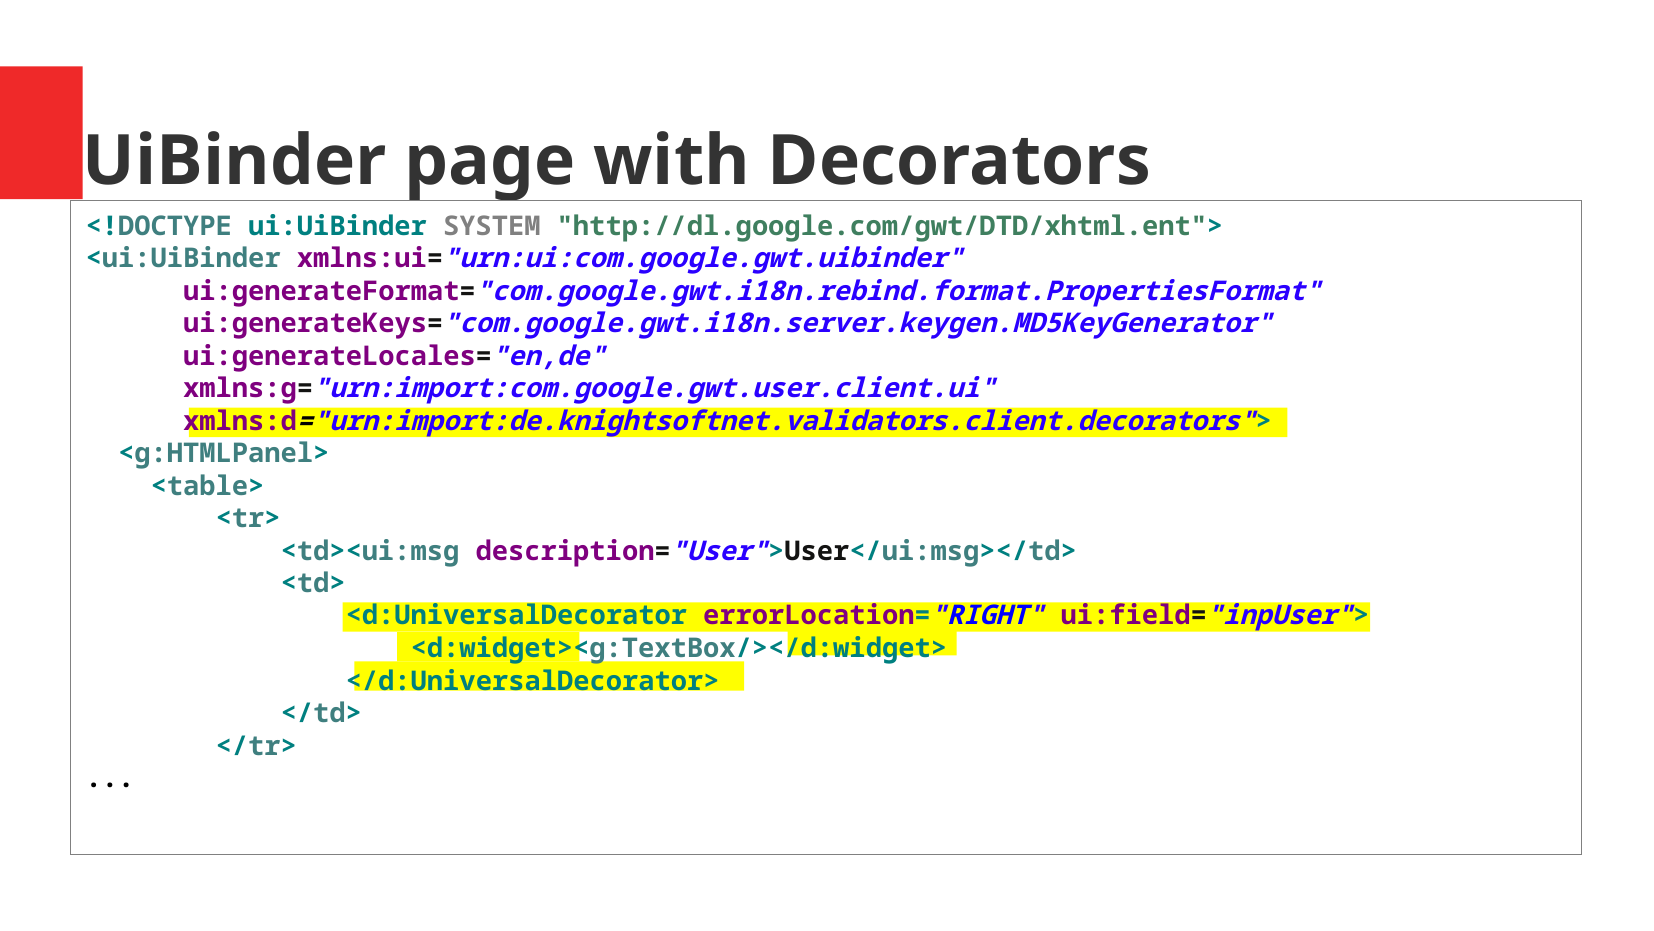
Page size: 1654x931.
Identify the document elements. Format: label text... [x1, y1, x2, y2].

title UiBinder page with Decorators [82, 33, 1571, 196]
text_box <!DOCTYPE ui:UiBinder SYSTEM "http://dl.google.com/gwt/DTD/xhtml.ent"> <ui:UiBinder xmlns:ui="urn:ui:com.google.gwt.uibinder" ui:generateFormat="com.google.gwt.i18n.rebind.format.PropertiesFormat" ui:generateKeys="com.google.gwt.i18n.server.keygen.MD5KeyGenerator" ui:generateLocales="en,de" xmlns:g="urn:import:com.google.gwt.user.client.ui" xmlns:d="urn:import:de.knightsoftnet.validators.client.decorators"> <g:HTMLPanel> <table> <tr> <td><ui:msg description="User">User</ui:msg></td> <td> <d:UniversalDecorator errorLocation="RIGHT" ui:field="inpUser"> <d:widget><g:TextBox/></d:widget> </d:UniversalDecorator> </td> </tr> ... [70, 200, 1582, 855]
